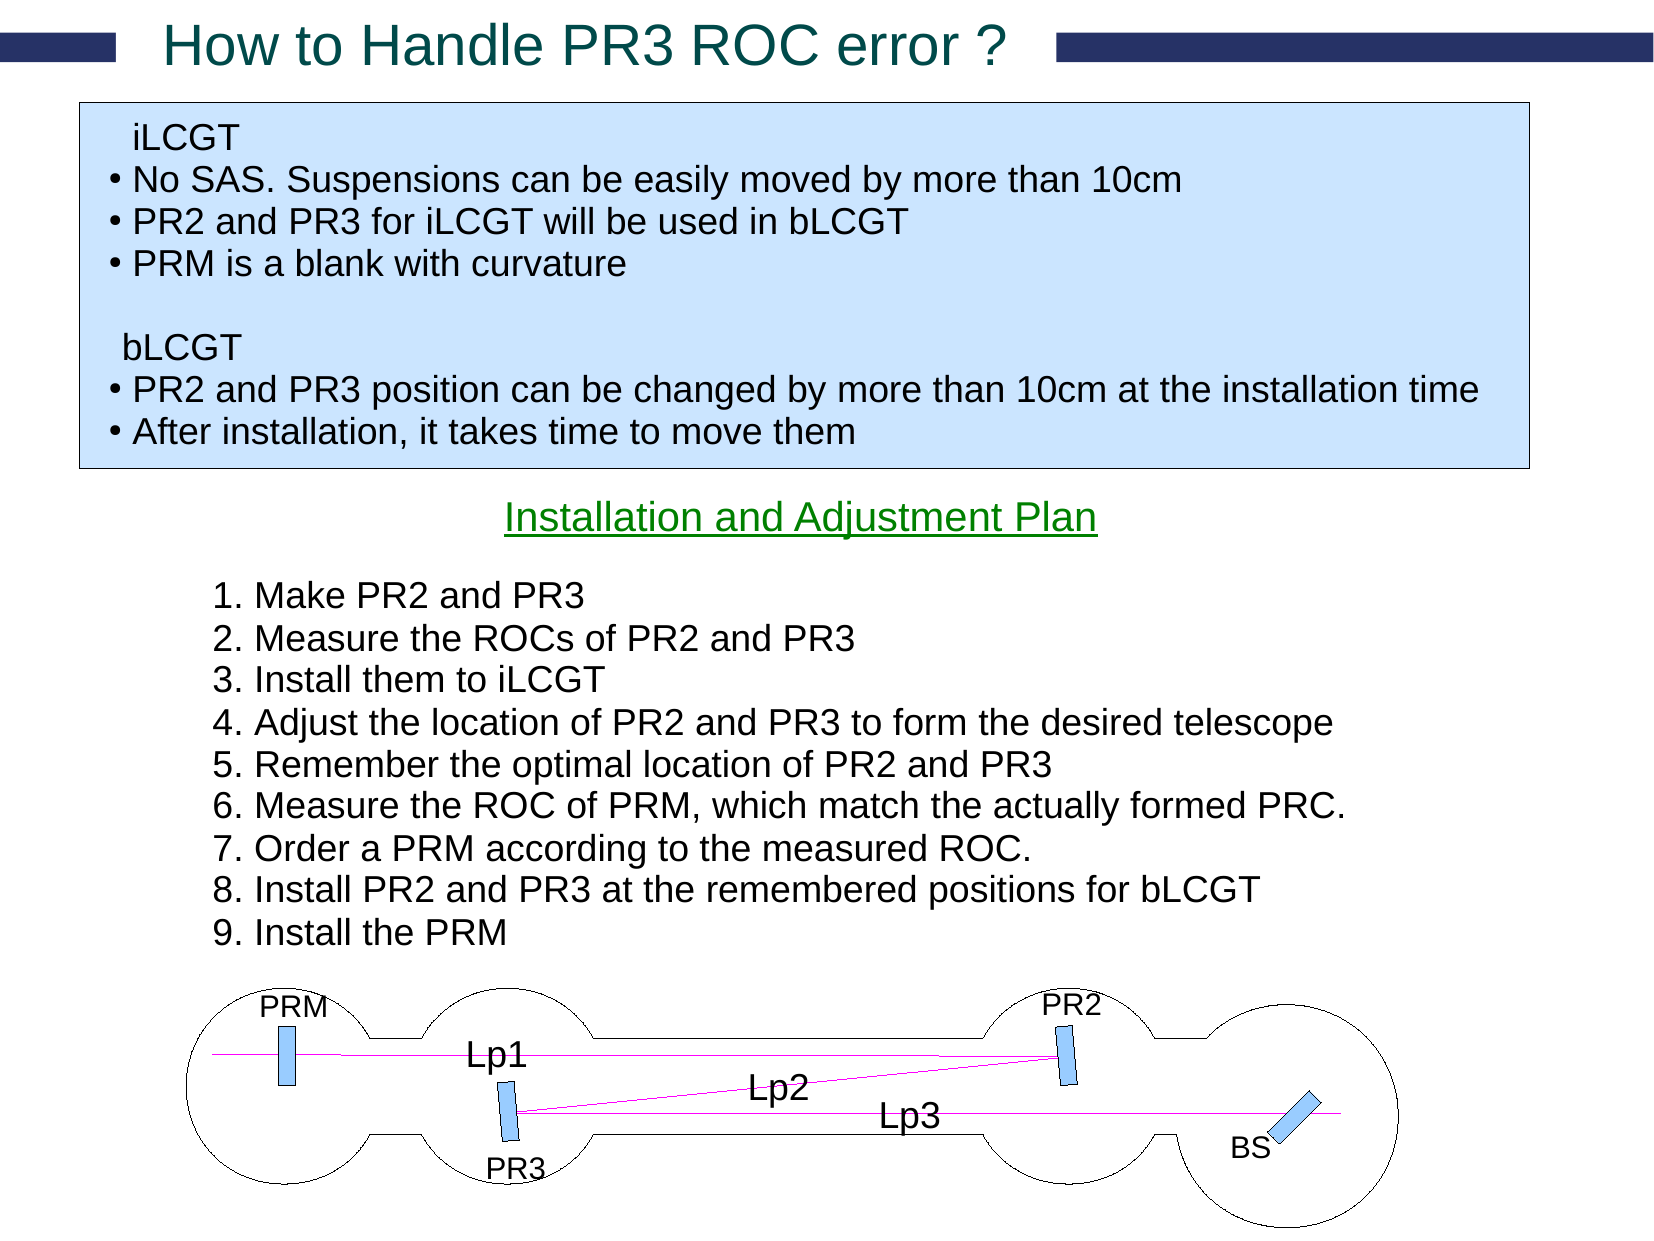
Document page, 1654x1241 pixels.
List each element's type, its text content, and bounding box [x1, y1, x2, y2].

text_box BS [1215, 1122, 1297, 1173]
text_box Make PR2 and PR3 Measure the ROCs of PR2 and PR3 Install them to iLCGT Adjust the location of PR2 and PR3 to form the desired telescope Remember the optimal location of PR2 and PR3 Measure the ROC of PRM, which match the actually formed PRC. Order a PRM according to the measured ROC. Install PR2 and PR3 at the remembered positions for bLCGT Install the PRM [197, 567, 1362, 961]
text_box [278, 1026, 296, 1086]
text_box PRM [244, 981, 345, 1032]
text_box PR3 [470, 1143, 562, 1194]
text_box [497, 1083, 520, 1142]
text_box [79, 102, 1530, 469]
title How to Handle PR3 ROC error ? [115, 12, 1057, 78]
text_box [1267, 1090, 1322, 1144]
text_box Lp3 [863, 1135, 956, 1144]
text_box Installation and Adjustment Plan [489, 486, 1113, 549]
text_box Lp3 [863, 1086, 956, 1134]
text_box [1055, 1025, 1078, 1086]
text_box Lp2 [732, 1058, 825, 1116]
text_box PR2 [1026, 980, 1118, 1030]
text_box iLCGT No SAS. Suspensions can be easily moved by more than 10cm PR2 and PR3 for iLCGT will be used in bLCGT PRM is a blank with curvature bLCGT PR2 and PR3 position can be changed by more than 10cm at the installation time After installation, it takes time to move them [93, 109, 1496, 459]
text_box Lp1 [450, 1025, 543, 1083]
